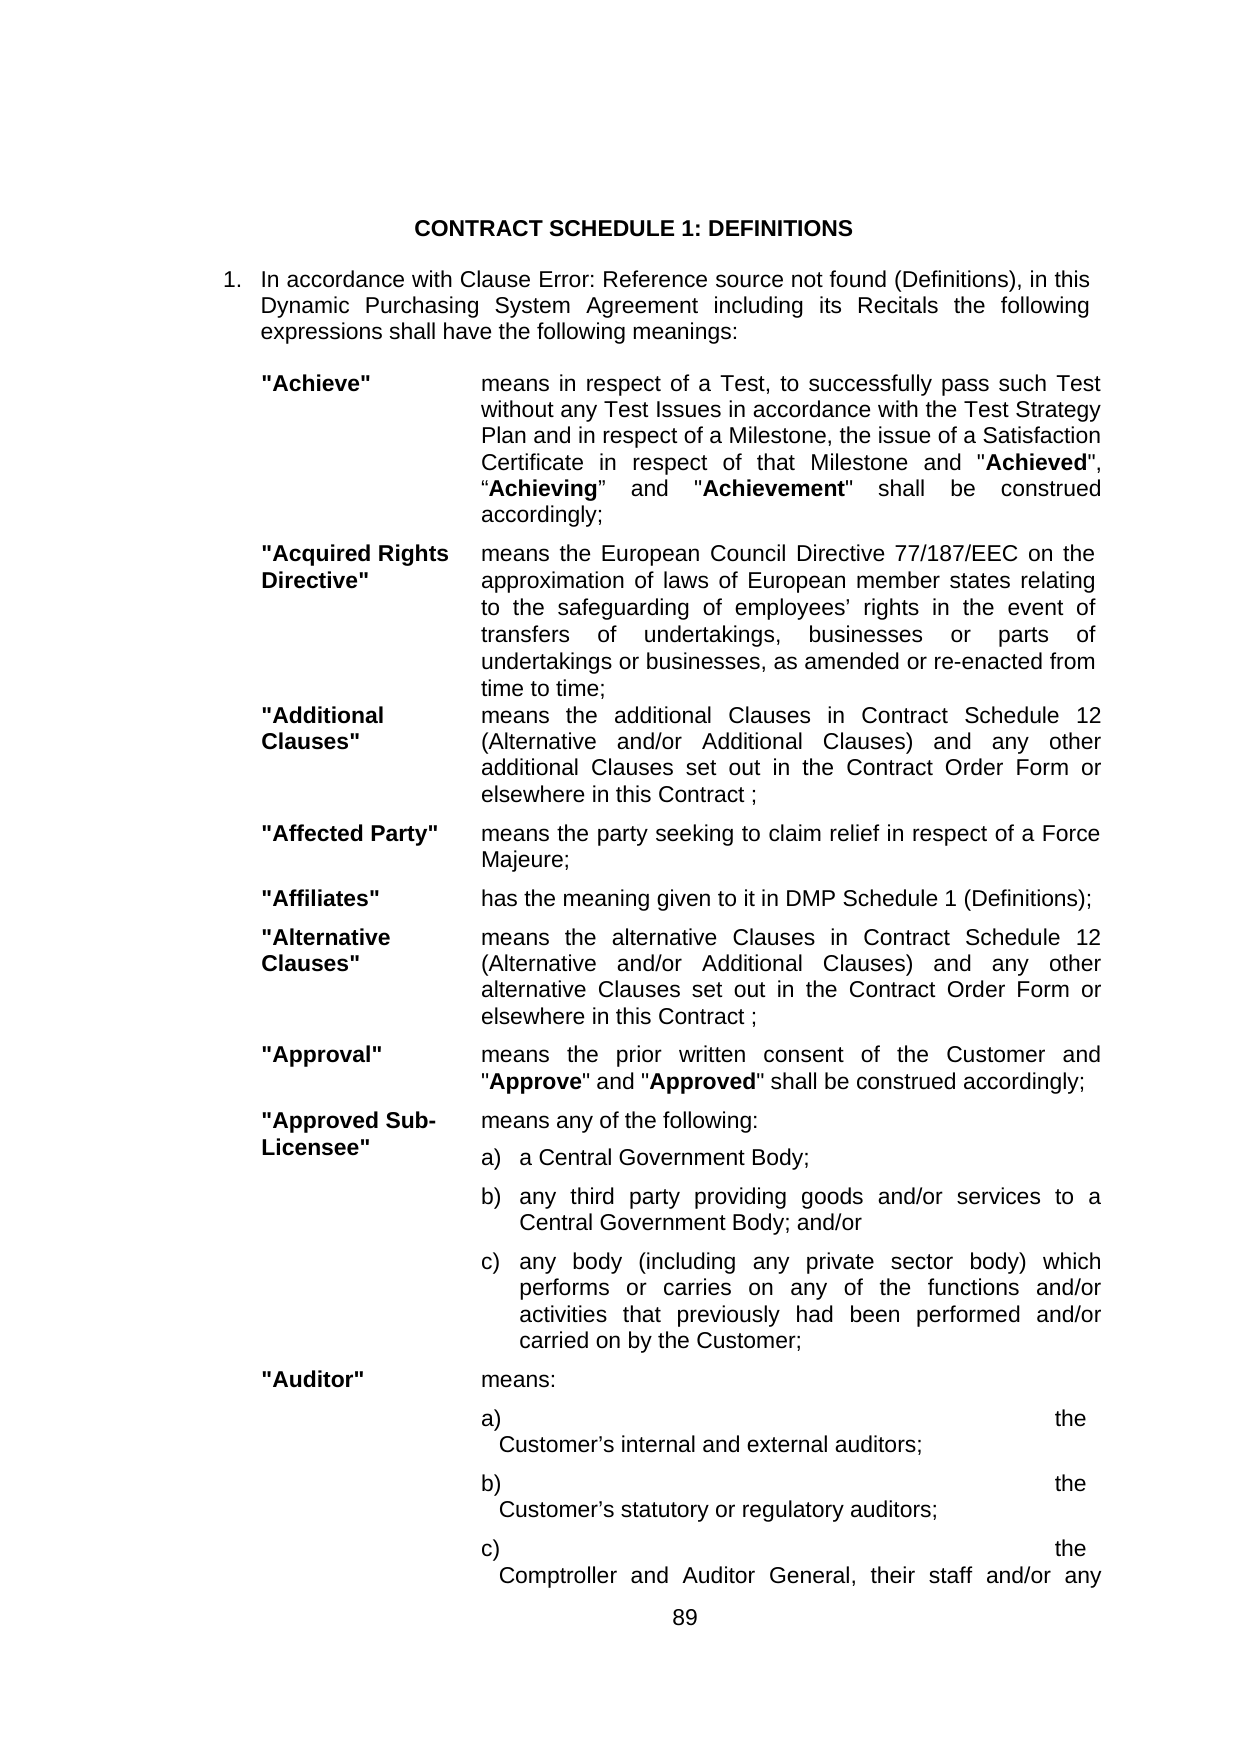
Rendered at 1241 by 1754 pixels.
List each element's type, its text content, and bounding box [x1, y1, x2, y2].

table_cell "Approval" [250, 1041, 469, 1107]
table_cell means: the Customer’s internal and external auditors; the Customer’s statutory or regulatory auditors; the Comptroller and Auditor General, their staff and/or any [470, 1366, 1113, 1588]
table_cell means the prior written consent of the Customer and "Approve" and "Approved" shall be construed accordingly; [470, 1041, 1113, 1107]
table_cell "Additional Clauses" [250, 702, 469, 819]
table_cell means any of the following: a Central Government Body; any third party providing goods and/or services to a Central Government Body; and/or any body (including any private sector body) which performs or carries on any of the functions and/or activities that previously had been performed and/or carried on by the Customer; [470, 1107, 1113, 1366]
table_cell means the party seeking to claim relief in respect of a Force Majeure; [470, 820, 1113, 885]
table_cell "Affected Party" [250, 820, 469, 885]
subtitle CONTRACT SCHEDULE 1: DEFINITIONS [414, 215, 1090, 241]
table_cell "Approved Sub- Licensee" [250, 1107, 469, 1366]
list In accordance with Clause 1.1 (Definitions), in this Dynamic Purchasing System Agreement including its Recitals the following expressions shall have the following meanings: [223, 266, 1090, 345]
table_cell "Auditor" [250, 1366, 469, 1588]
table_cell means the alternative Clauses in Contract Schedule 12 (Alternative and/or Additional Clauses) and any other alternative Clauses set out in the Contract Order Form or elsewhere in this Contract ; [470, 924, 1113, 1041]
table_cell has the meaning given to it in DMP Schedule 1 (Definitions); [470, 885, 1113, 923]
table_cell means the additional Clauses in Contract Schedule 12 (Alternative and/or Additional Clauses) and any other additional Clauses set out in the Contract Order Form or elsewhere in this Contract ; [470, 702, 1113, 819]
table_header means in respect of a Test, to successfully pass such Test without any Test Issues in accordance with the Test Strategy Plan and in respect of a Milestone, the issue of a Satisfaction Certificate in respect of that Milestone and "Achieved", “Achieving” and "Achievement" shall be construed accordingly; [470, 370, 1113, 540]
table_header "Achieve" [250, 370, 469, 540]
table_cell "Alternative Clauses" [250, 924, 469, 1041]
table_cell "Acquired Rights Directive" [250, 540, 469, 702]
table_cell means the European Council Directive 77/187/EEC on the approximation of laws of European member states relating to the safeguarding of employees’ rights in the event of transfers of undertakings, businesses or parts of undertakings or businesses, as amended or re-enacted from time to time; [470, 540, 1113, 702]
table_cell "Affiliates" [250, 885, 469, 923]
